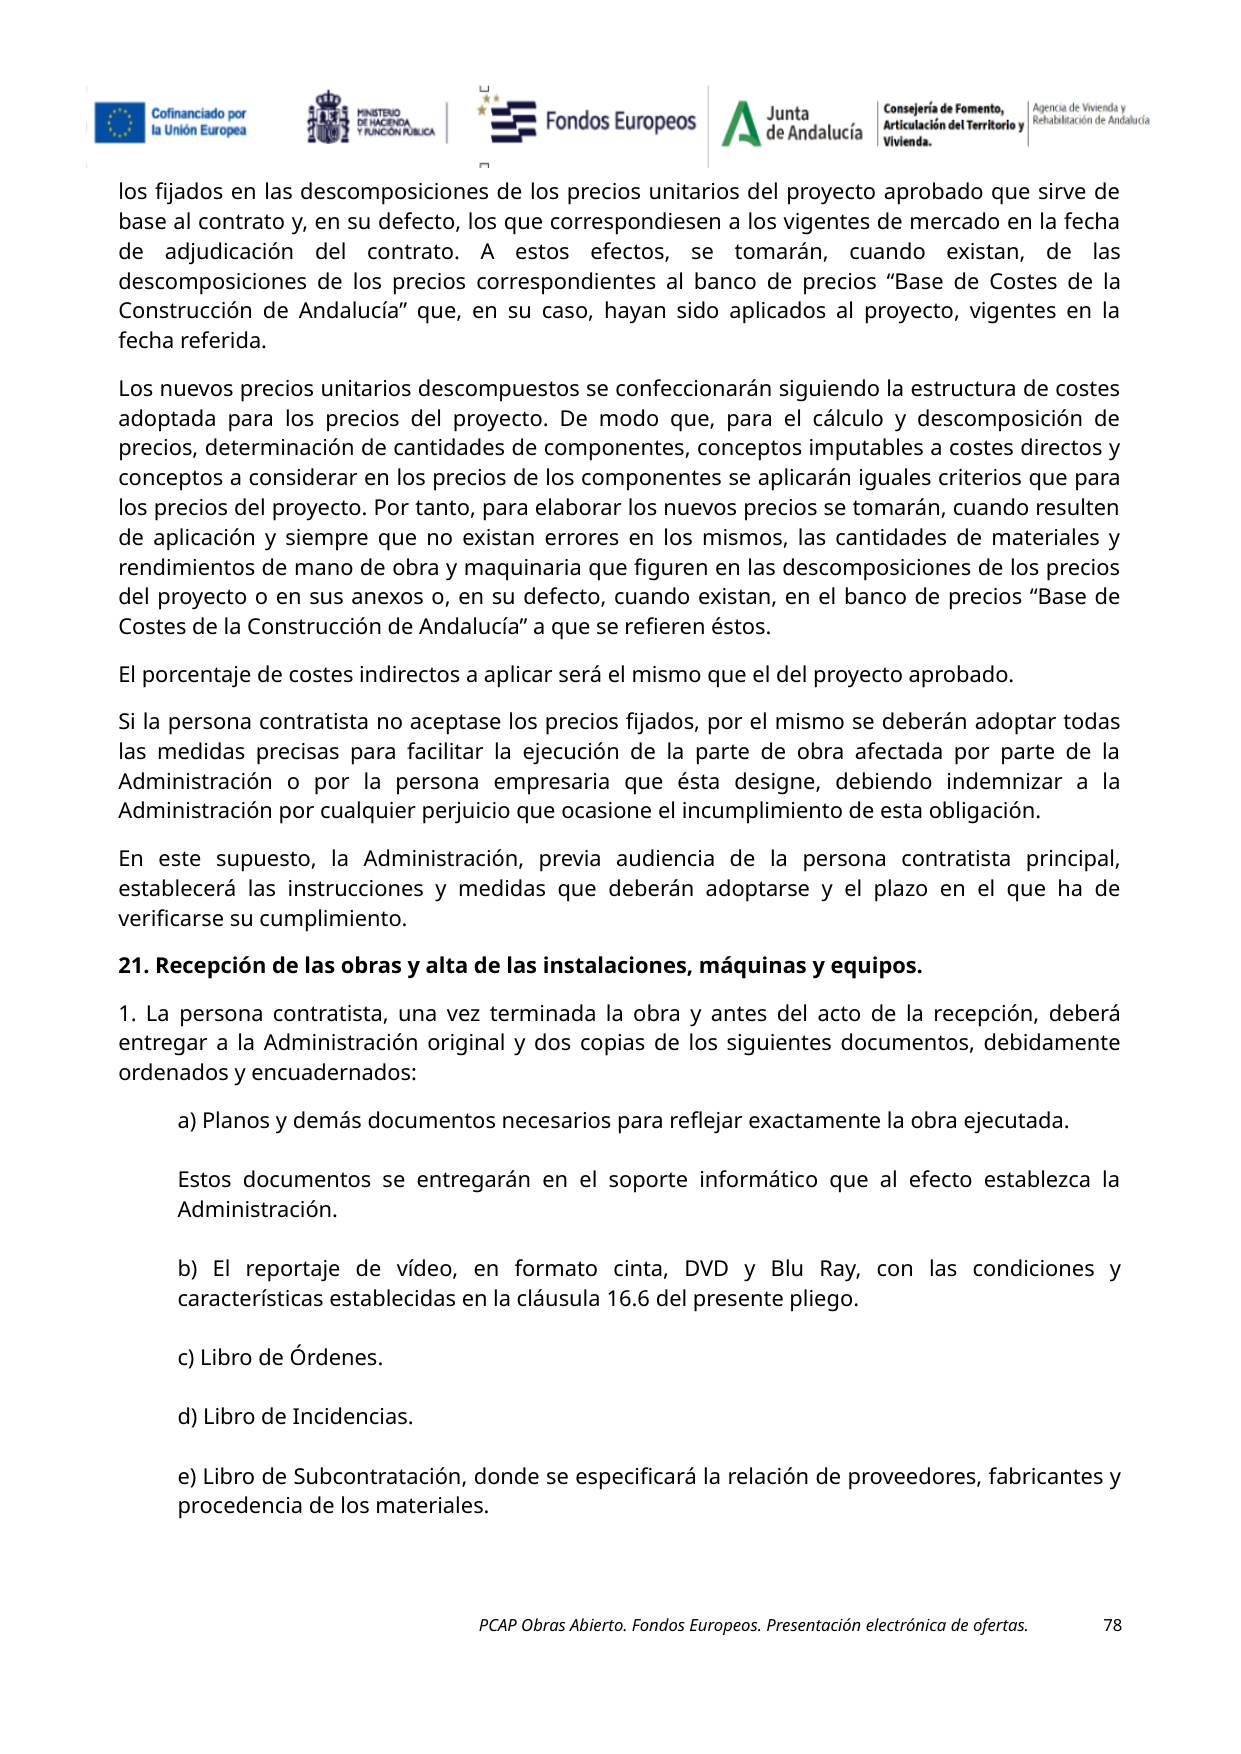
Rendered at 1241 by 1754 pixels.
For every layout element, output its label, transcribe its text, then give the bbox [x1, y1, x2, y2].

text d) Libro de Incidencias. [177, 1401, 1122, 1431]
subtitle 21. Recepción de las obras y alta de las instalaciones, máquinas y equipos. [118, 950, 1122, 980]
text En este supuesto, la Administración, previa audiencia de la persona contratista principal, establecerá las instrucciones y medidas que deberán adoptarse y el plazo en el que ha de verificarse su cumplimiento. [118, 843, 1122, 932]
text a) Planos y demás documentos necesarios para reflejar exactamente la obra ejecutada. [177, 1105, 1122, 1134]
text e) Libro de Subcontratación, donde se especificará la relación de proveedores, fabricantes y procedencia de los materiales. [177, 1461, 1122, 1520]
text El porcentaje de costes indirectos a aplicar será el mismo que el del proyecto aprobado. [118, 659, 1122, 688]
text Si la persona contratista no aceptase los precios fijados, por el mismo se deberán adoptar todas las medidas precisas para facilitar la ejecución de la parte de obra afectada por parte de la Administración o por la persona empresaria que ésta designe, debiendo indemnizar a la Administración por cualquier perjuicio que ocasione el incumplimiento de esta obligación. [118, 706, 1122, 825]
text 1. La persona contratista, una vez terminada la obra y antes del acto de la recepción, deberá entregar a la Administración original y dos copias de los siguientes documentos, debidamente ordenados y encuadernados: [118, 998, 1122, 1087]
text Los nuevos precios unitarios descompuestos se confeccionarán siguiendo la estructura de costes adoptada para los precios del proyecto. De modo que, para el cálculo y descomposición de precios, determinación de cantidades de componentes, conceptos imputables a costes directos y conceptos a considerar en los precios de los componentes se aplicarán iguales criterios que para los precios del proyecto. Por tanto, para elaborar los nuevos precios se tomarán, cuando resulten de aplicación y siempre que no existan errores en los mismos, las cantidades de materiales y rendimientos de mano de obra y maquinaria que figuren en las descomposiciones de los precios del proyecto o en sus anexos o, en su defecto, cuando existan, en el banco de precios “Base de Costes de la Construcción de Andalucía” a que se refieren éstos. [118, 373, 1122, 641]
text los fijados en las descomposiciones de los precios unitarios del proyecto aprobado que sirve de base al contrato y, en su defecto, los que correspondiesen a los vigentes de mercado en la fecha de adjudicación del contrato. A estos efectos, se tomarán, cuando existan, de las descomposiciones de los precios correspondientes al banco de precios “Base de Costes de la Construcción de Andalucía” que, en su caso, hayan sido aplicados al proyecto, vigentes en la fecha referida. [118, 176, 1122, 355]
picture [86, 81, 1164, 168]
text Estos documentos se entregarán en el soporte informático que al efecto establezca la Administración. [177, 1164, 1122, 1223]
text b) El reportaje de vídeo, en formato cinta, DVD y Blu Ray, con las condiciones y características establecidas en la cláusula 16.6 del presente pliego. [177, 1253, 1122, 1313]
text c) Libro de Órdenes. [177, 1342, 1122, 1372]
